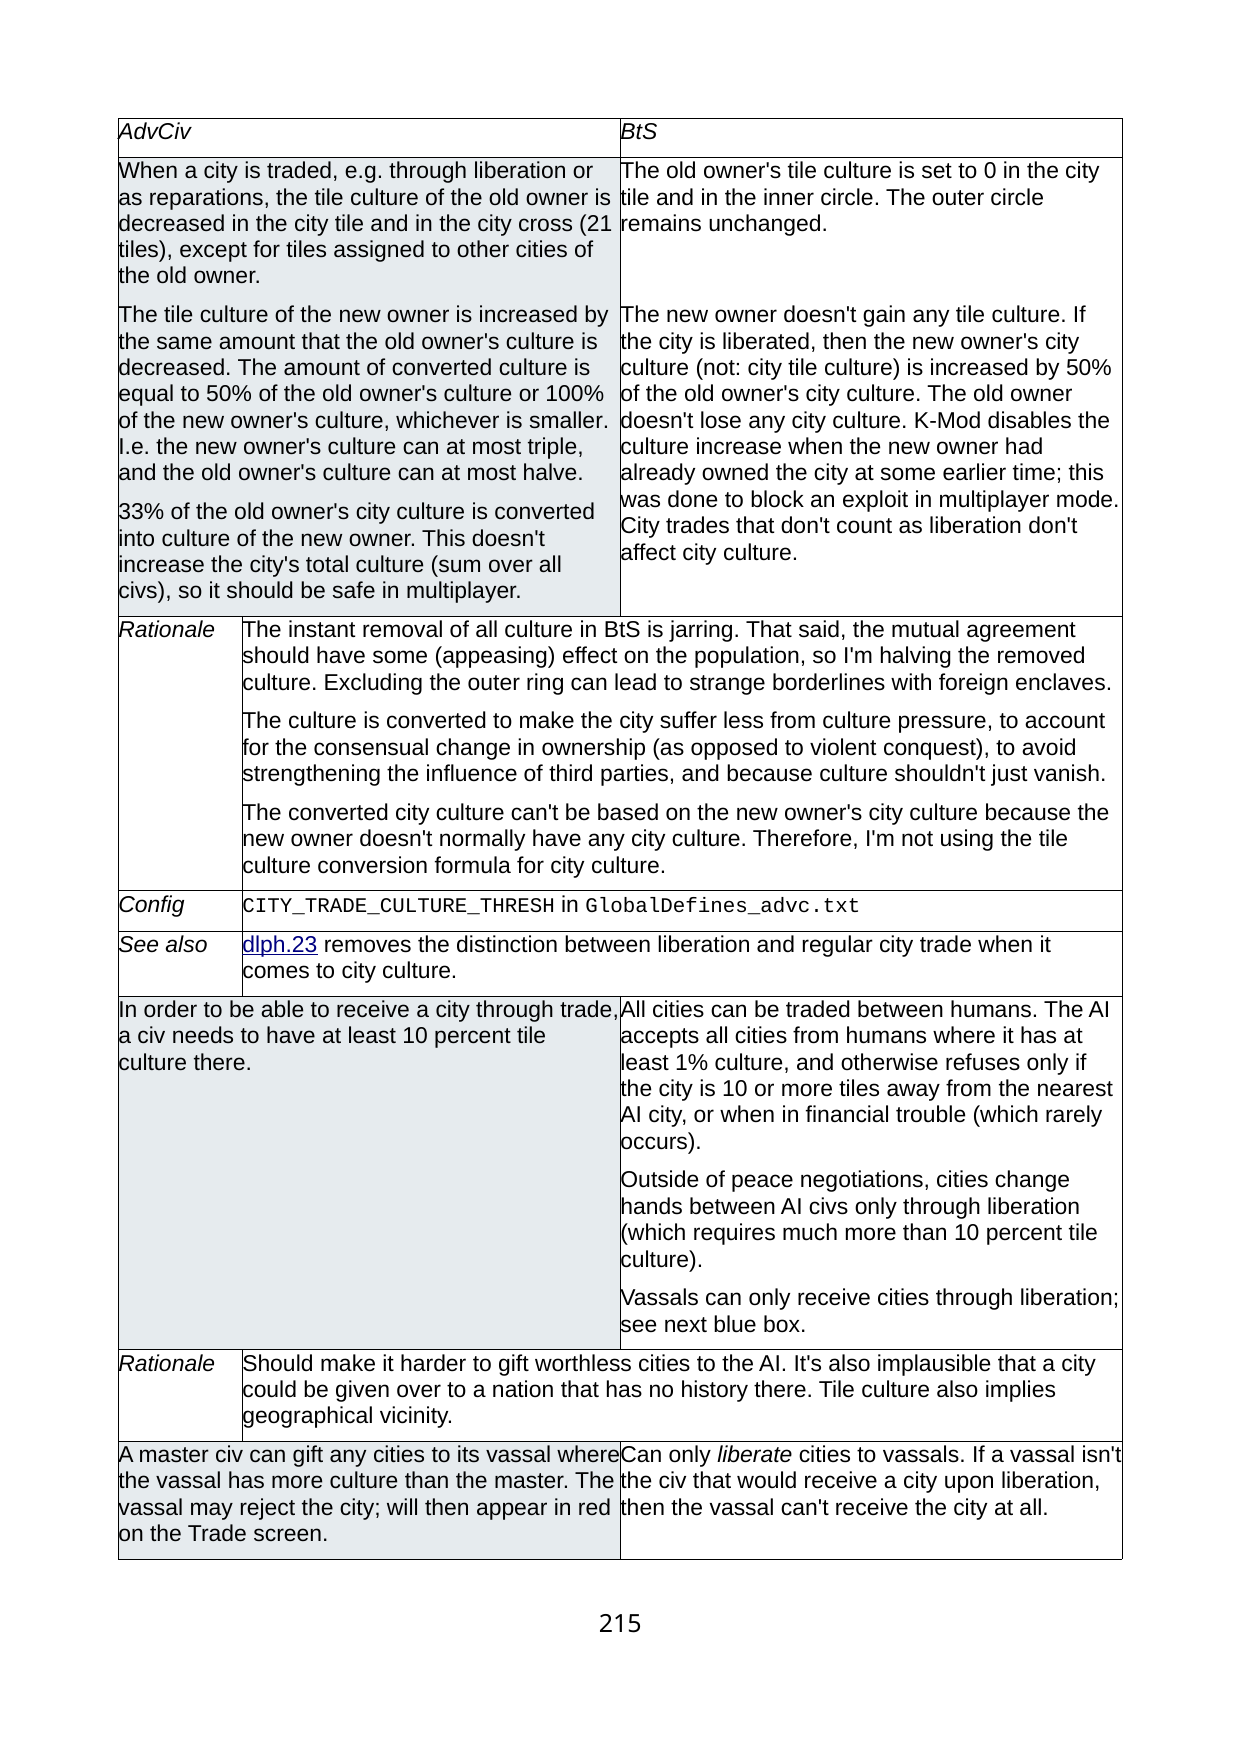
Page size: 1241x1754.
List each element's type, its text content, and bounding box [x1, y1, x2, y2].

table_cell AdvCiv [119, 119, 620, 157]
table_cell BtS [621, 119, 1122, 157]
table_cell Config [119, 891, 242, 931]
table_cell CITY_TRADE_CULTURE_THRESH in GlobalDefines_advc.txt [243, 891, 1122, 931]
table_cell A master civ can gift any cities to its vassal where the vassal has more culture than the master. The vassal may reject the city; will then appear in red on the Trade screen. [119, 1442, 620, 1559]
table_cell Rationale [119, 1350, 242, 1441]
table_cell In order to be able to receive a city through trade, a civ needs to have at least 10 percent tile culture there. [119, 997, 620, 1349]
table_cell See also [119, 932, 242, 996]
table_cell dlph.23 removes the distinction between liberation and regular city trade when it comes to city culture. [243, 932, 1122, 996]
table_cell Can only liberate cities to vassals. If a vassal isn't the civ that would receive a city upon liberation, then the vassal can't receive the city at all. [621, 1442, 1122, 1559]
table_cell All cities can be traded between humans. The AI accepts all cities from humans where it has at least 1% culture, and otherwise refuses only if the city is 10 or more tiles away from the nearest AI city, or when in financial trouble (which rarely occurs). Outside of peace negotiations, cities change hands between AI civs only through liberation (which requires much more than 10 percent tile culture). Vassals can only receive cities through liberation; see next blue box. [621, 997, 1122, 1349]
table_cell The old owner's tile culture is set to 0 in the city tile and in the inner circle. The outer circle remains unchanged. The new owner doesn't gain any tile culture. If the city is liberated, then the new owner's city culture (not: city tile culture) is increased by 50% of the old owner's city culture. The old owner doesn't lose any city culture. K‑Mod disables the culture increase when the new owner had already owned the city at some earlier time; this was done to block an exploit in multiplayer mode. City trades that don't count as liberation don't affect city culture. [621, 158, 1122, 616]
table_cell The instant removal of all culture in BtS is jarring. That said, the mutual agreement should have some (appeasing) effect on the population, so I'm halving the removed culture. Excluding the outer ring can lead to strange borderlines with foreign enclaves. The culture is converted to make the city suffer less from culture pressure, to account for the consensual change in ownership (as opposed to violent conquest), to avoid strengthening the influence of third parties, and because culture shouldn't just vanish. The converted city culture can't be based on the new owner's city culture because the new owner doesn't normally have any city culture. Therefore, I'm not using the tile culture conversion formula for city culture. [243, 617, 1122, 890]
table_cell When a city is traded, e.g. through liberation or as reparations, the tile culture of the old owner is decreased in the city tile and in the city cross (21 tiles), except for tiles assigned to other cities of the old owner. The tile culture of the new owner is increased by the same amount that the old owner's culture is decreased. The amount of converted culture is equal to 50% of the old owner's culture or 100% of the new owner's culture, whichever is smaller. I.e. the new owner's culture can at most triple, and the old owner's culture can at most halve. 33% of the old owner's city culture is converted into culture of the new owner. This doesn't increase the city's total culture (sum over all civs), so it should be safe in multiplayer. [119, 158, 620, 616]
table_cell Rationale [119, 617, 242, 890]
table_cell Should make it harder to gift worthless cities to the AI. It's also implausible that a city could be given over to a nation that has no history there. Tile culture also implies geographical vicinity. [243, 1350, 1122, 1441]
